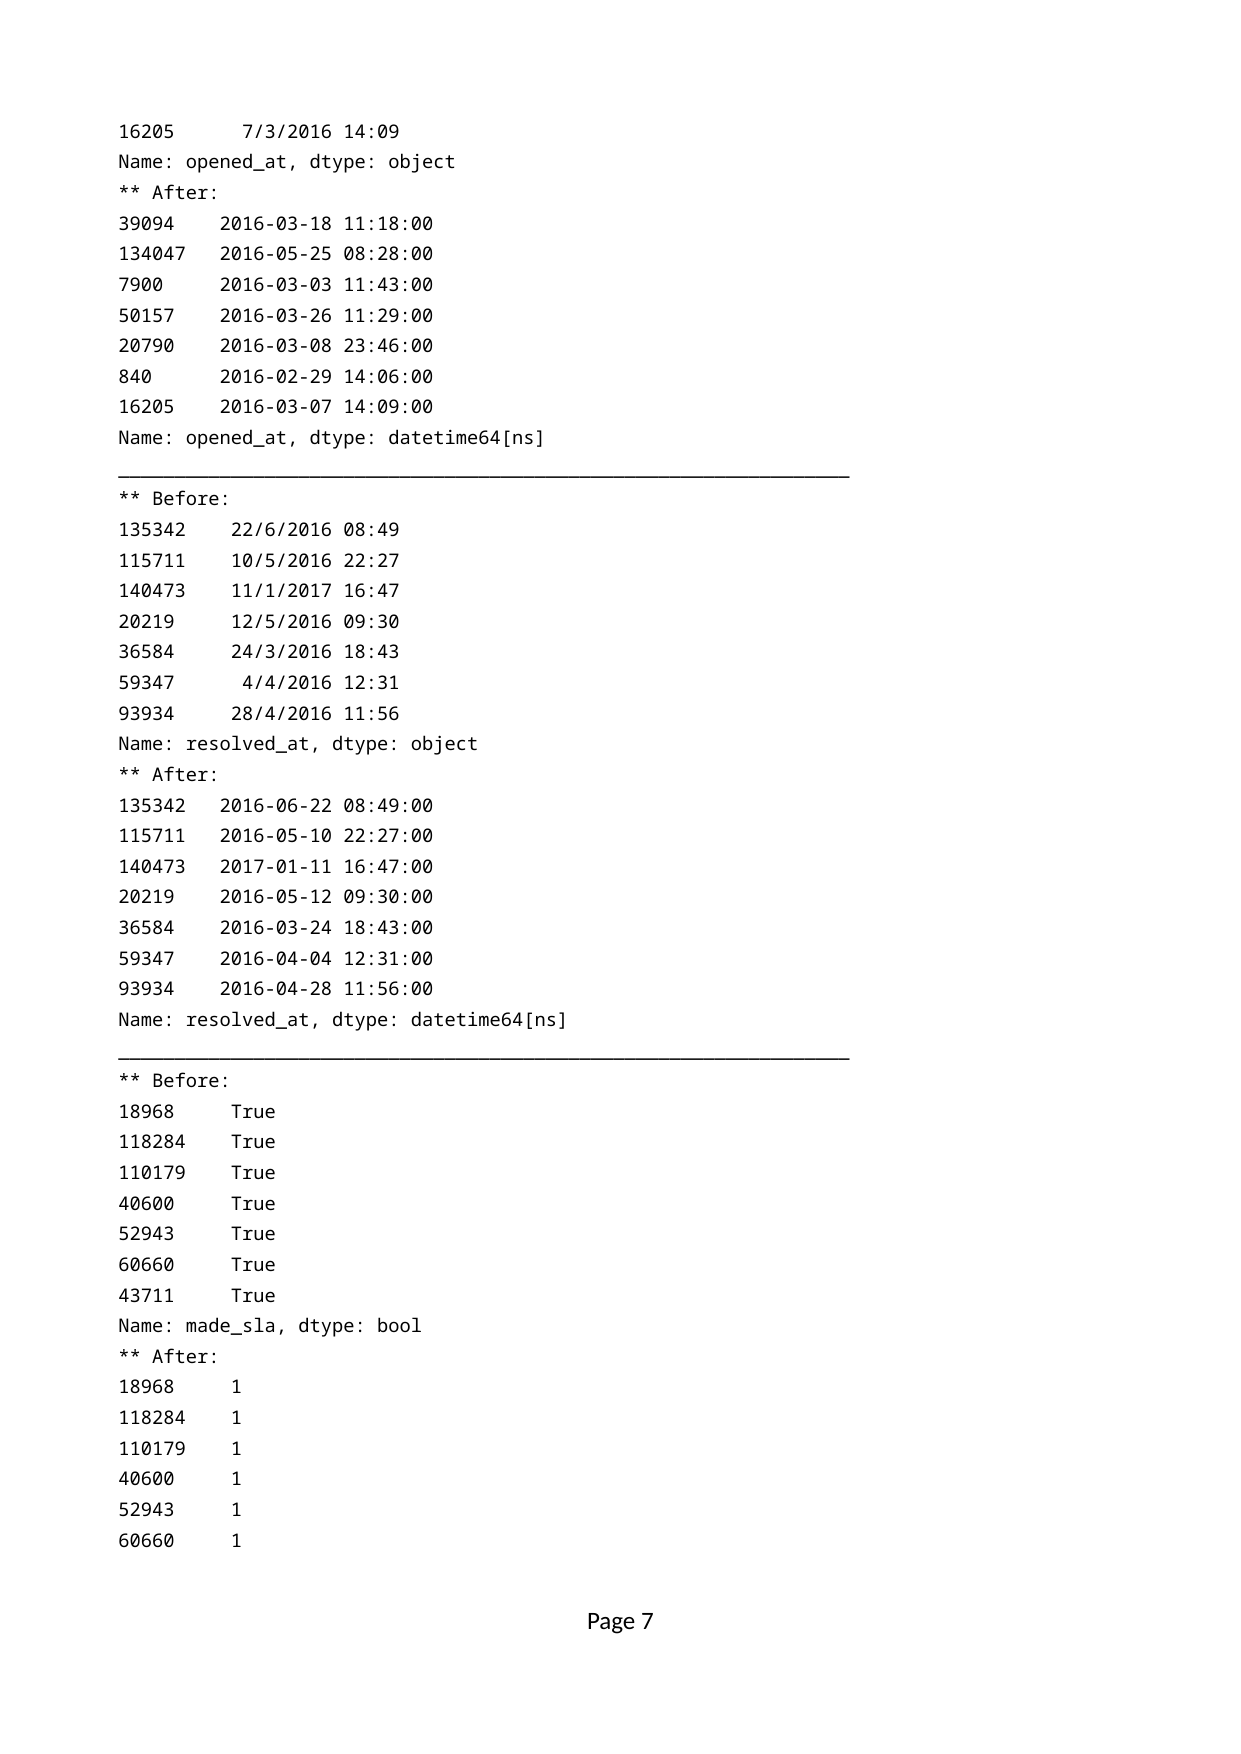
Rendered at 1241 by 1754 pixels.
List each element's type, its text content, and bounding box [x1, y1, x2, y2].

text 110179 1 [118, 1435, 1122, 1461]
text 43711 True [118, 1282, 1122, 1307]
text 60660 1 [118, 1527, 1122, 1552]
text 50157 2016-03-26 11:29:00 [118, 302, 1122, 327]
text 20790 2016-03-08 23:46:00 [118, 332, 1122, 358]
text 135342 2016-06-22 08:49:00 [118, 792, 1122, 817]
text 52943 1 [118, 1496, 1122, 1522]
text 18968 True [118, 1098, 1122, 1124]
text 134047 2016-05-25 08:28:00 [118, 241, 1122, 266]
text 93934 28/4/2016 11:56 [118, 700, 1122, 726]
text 59347 4/4/2016 12:31 [118, 669, 1122, 695]
text 52943 True [118, 1221, 1122, 1246]
text Name: resolved_at, dtype: object [118, 731, 1122, 756]
text 118284 1 [118, 1404, 1122, 1430]
text 18968 1 [118, 1374, 1122, 1399]
text _________________________________________________________________ [118, 1037, 1122, 1062]
text ** After: [118, 761, 1122, 787]
text 140473 2017-01-11 16:47:00 [118, 853, 1122, 879]
text 7900 2016-03-03 11:43:00 [118, 271, 1122, 297]
text ** Before: [118, 486, 1122, 511]
text Name: opened_at, dtype: datetime64[ns] [118, 424, 1122, 450]
text 16205 7/3/2016 14:09 [118, 118, 1122, 144]
text 115711 2016-05-10 22:27:00 [118, 822, 1122, 848]
text 135342 22/6/2016 08:49 [118, 516, 1122, 542]
text 118284 True [118, 1129, 1122, 1154]
text 140473 11/1/2017 16:47 [118, 577, 1122, 603]
text 40600 True [118, 1190, 1122, 1216]
text ** After: [118, 1343, 1122, 1369]
text 20219 12/5/2016 09:30 [118, 608, 1122, 634]
text 36584 24/3/2016 18:43 [118, 639, 1122, 664]
text ** After: [118, 179, 1122, 205]
text ** Before: [118, 1067, 1122, 1093]
text 20219 2016-05-12 09:30:00 [118, 884, 1122, 909]
text Name: opened_at, dtype: object [118, 149, 1122, 174]
text Name: resolved_at, dtype: datetime64[ns] [118, 1006, 1122, 1032]
text 840 2016-02-29 14:06:00 [118, 363, 1122, 389]
text 59347 2016-04-04 12:31:00 [118, 945, 1122, 971]
text 36584 2016-03-24 18:43:00 [118, 914, 1122, 940]
text _________________________________________________________________ [118, 455, 1122, 481]
text 60660 True [118, 1251, 1122, 1277]
text Name: made_sla, dtype: bool [118, 1312, 1122, 1338]
text 39094 2016-03-18 11:18:00 [118, 210, 1122, 236]
text 115711 10/5/2016 22:27 [118, 547, 1122, 572]
text 110179 True [118, 1159, 1122, 1185]
text 40600 1 [118, 1466, 1122, 1491]
text 93934 2016-04-28 11:56:00 [118, 976, 1122, 1001]
text 16205 2016-03-07 14:09:00 [118, 394, 1122, 419]
